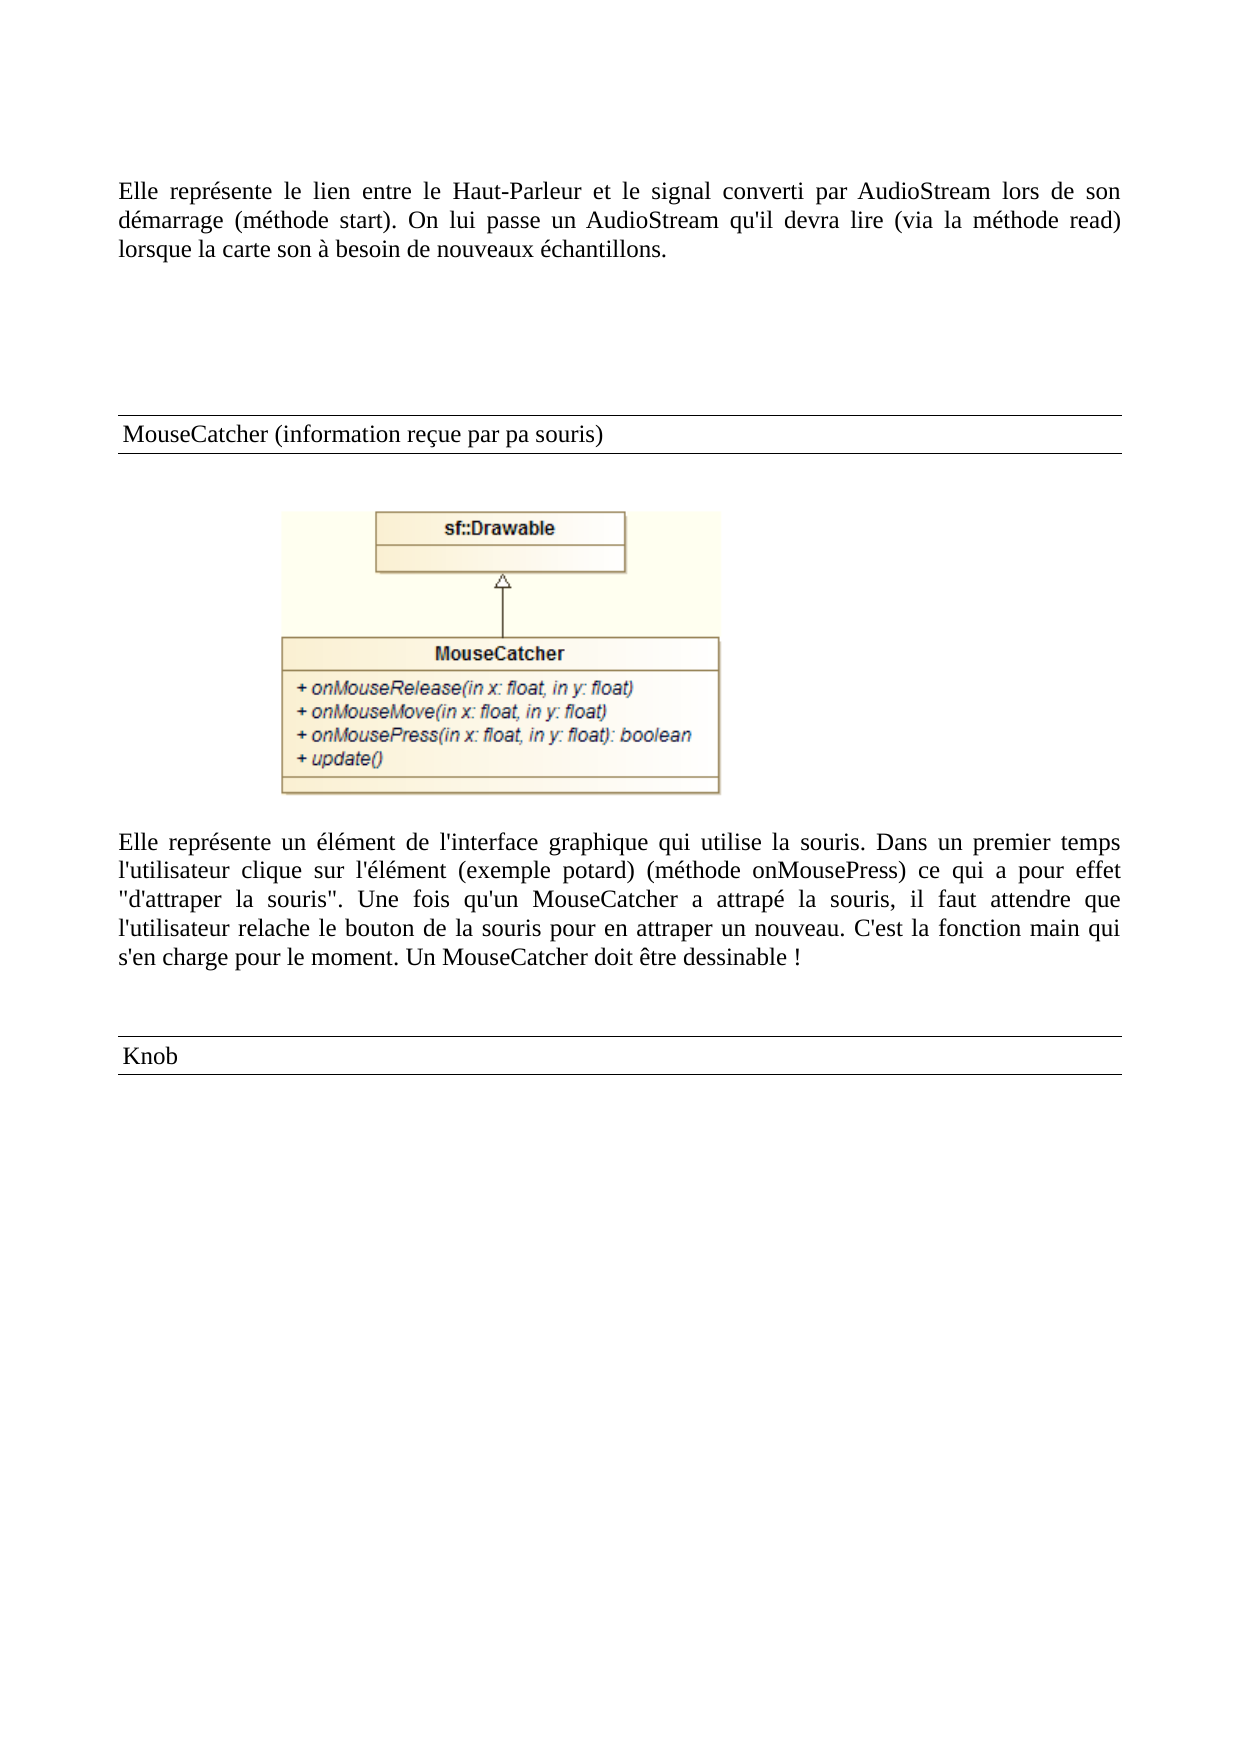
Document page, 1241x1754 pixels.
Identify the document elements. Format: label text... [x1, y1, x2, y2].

picture [266, 496, 737, 811]
text Knob [118, 1037, 1122, 1074]
text Elle représente le lien entre le Haut-Parleur et le signal converti par AudioStream lors de son démarrage (méthode start). On lui passe un AudioStream qu'il devra lire (via la méthode read) lorsque la carte son à besoin de nouveaux échantillons. [118, 176, 1122, 263]
text MouseCatcher (information reçue par pa souris) [118, 416, 1122, 453]
text Elle représente un élément de l'interface graphique qui utilise la souris. Dans un premier temps l'utilisateur clique sur l'élément (exemple potard) (méthode onMousePress) ce qui a pour effet "d'attraper la souris". Une fois qu'un MouseCatcher a attrapé la souris, il faut attendre que l'utilisateur relache le bouton de la souris pour en attraper un nouveau. C'est la fonction main qui s'en charge pour le moment. Un MouseCatcher doit être dessinable ! [118, 827, 1122, 970]
